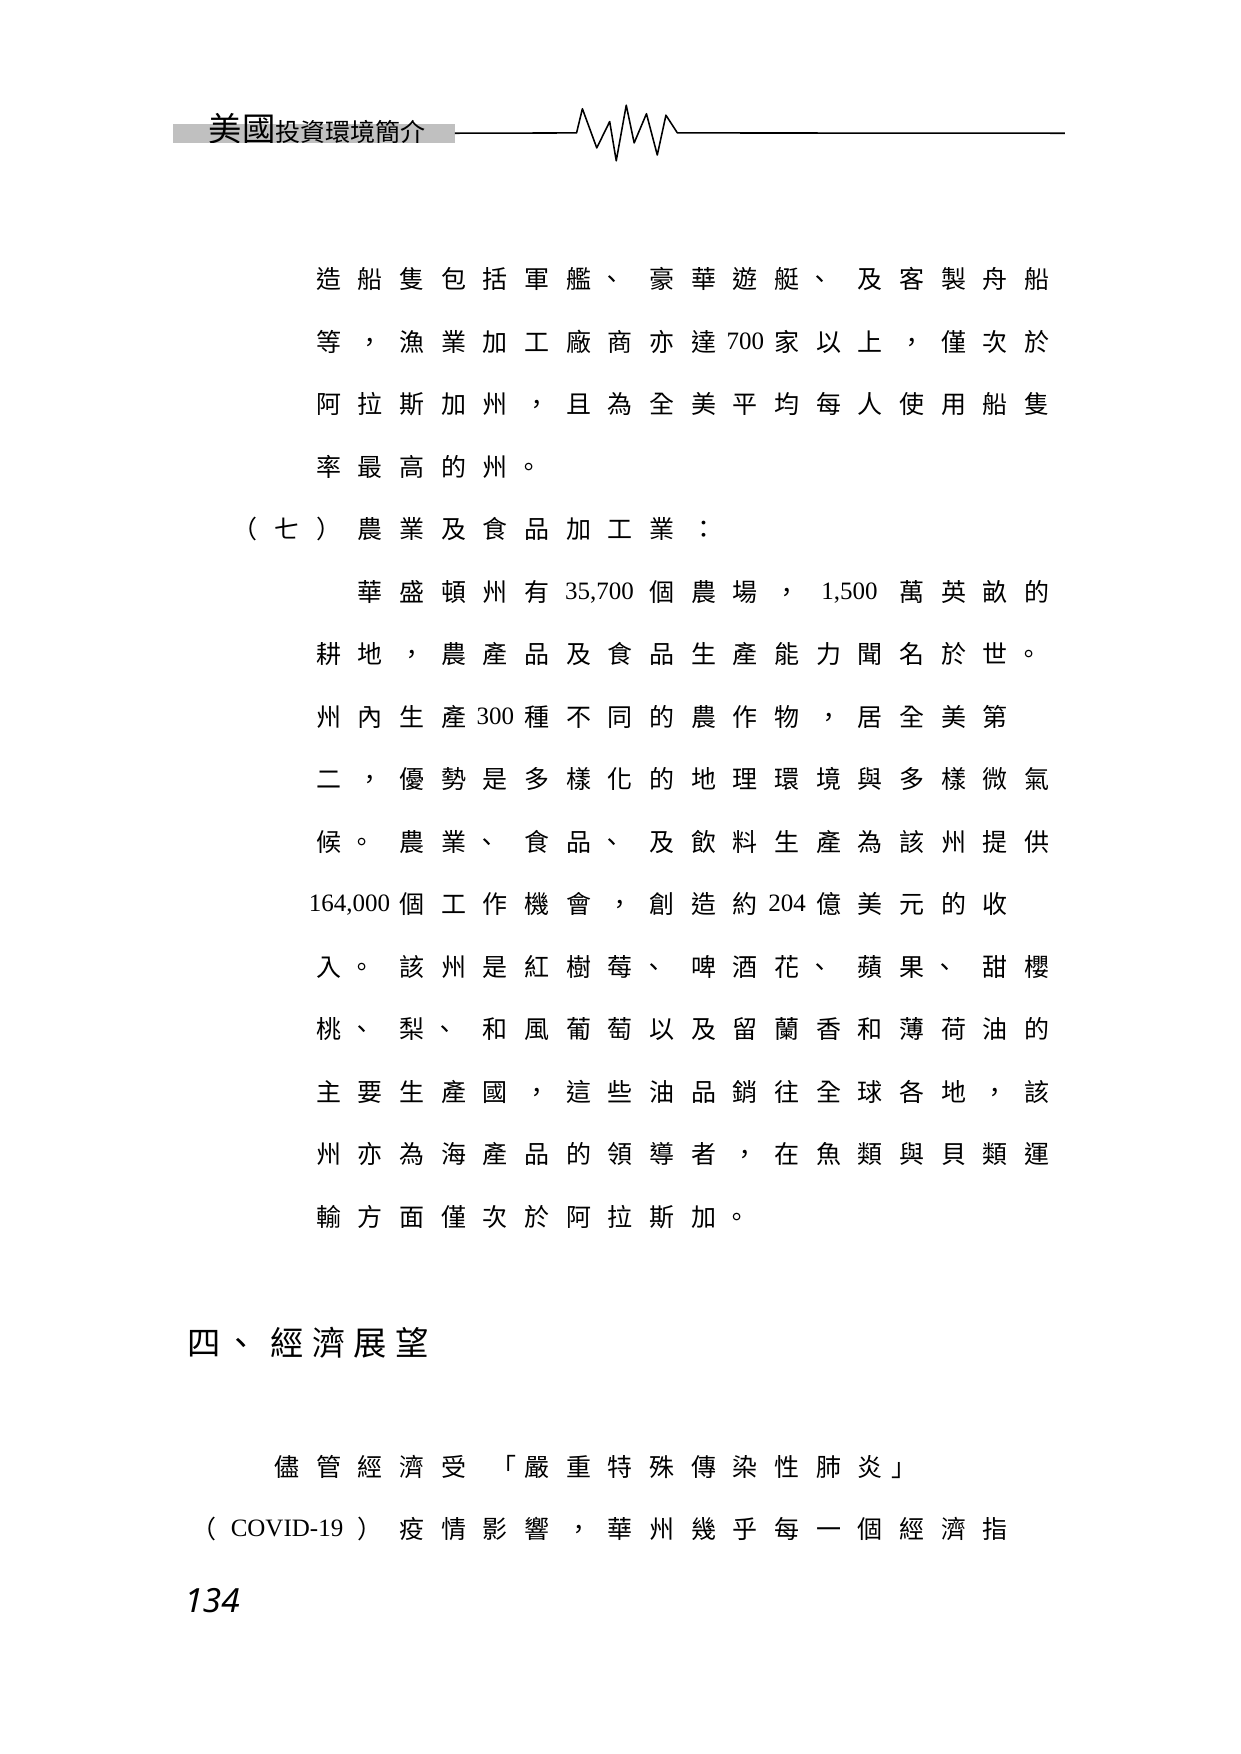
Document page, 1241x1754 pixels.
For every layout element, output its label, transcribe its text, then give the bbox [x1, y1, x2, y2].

text 四、經濟展望 [183, 1299, 1058, 1361]
text （七）農業及食品加工業： [207, 486, 1058, 549]
text 造船隻包括軍艦、豪華遊艇、及客製舟船等，漁業加工廠商亦達700家以上，僅次於阿拉斯加州，且為全美平均每人使用船隻率最高的州。 [281, 236, 1058, 486]
text 華盛頓州有35,700個農場，1,500萬英畝的耕地，農產品及食品生產能力聞名於世。州內生產300種不同的農作物，居全美第二，優勢是多樣化的地理環境與多樣微氣候。農業、食品、及飲料生產為該州提供164,000個工作機會，創造約204億美元的收入。該州是紅樹莓、啤酒花、蘋果、甜櫻桃、梨、和風葡萄以及留蘭香和薄荷油的主要生產國，這些油品銷往全球各地，該州亦為海產品的領導者，在魚類與貝類運輸方面僅次於阿拉斯加。 [281, 549, 1058, 1236]
text 儘管經濟受「嚴重特殊傳染性肺炎」（COVID-19）疫情影響，華州幾乎每一個經濟指 [183, 1424, 1058, 1549]
